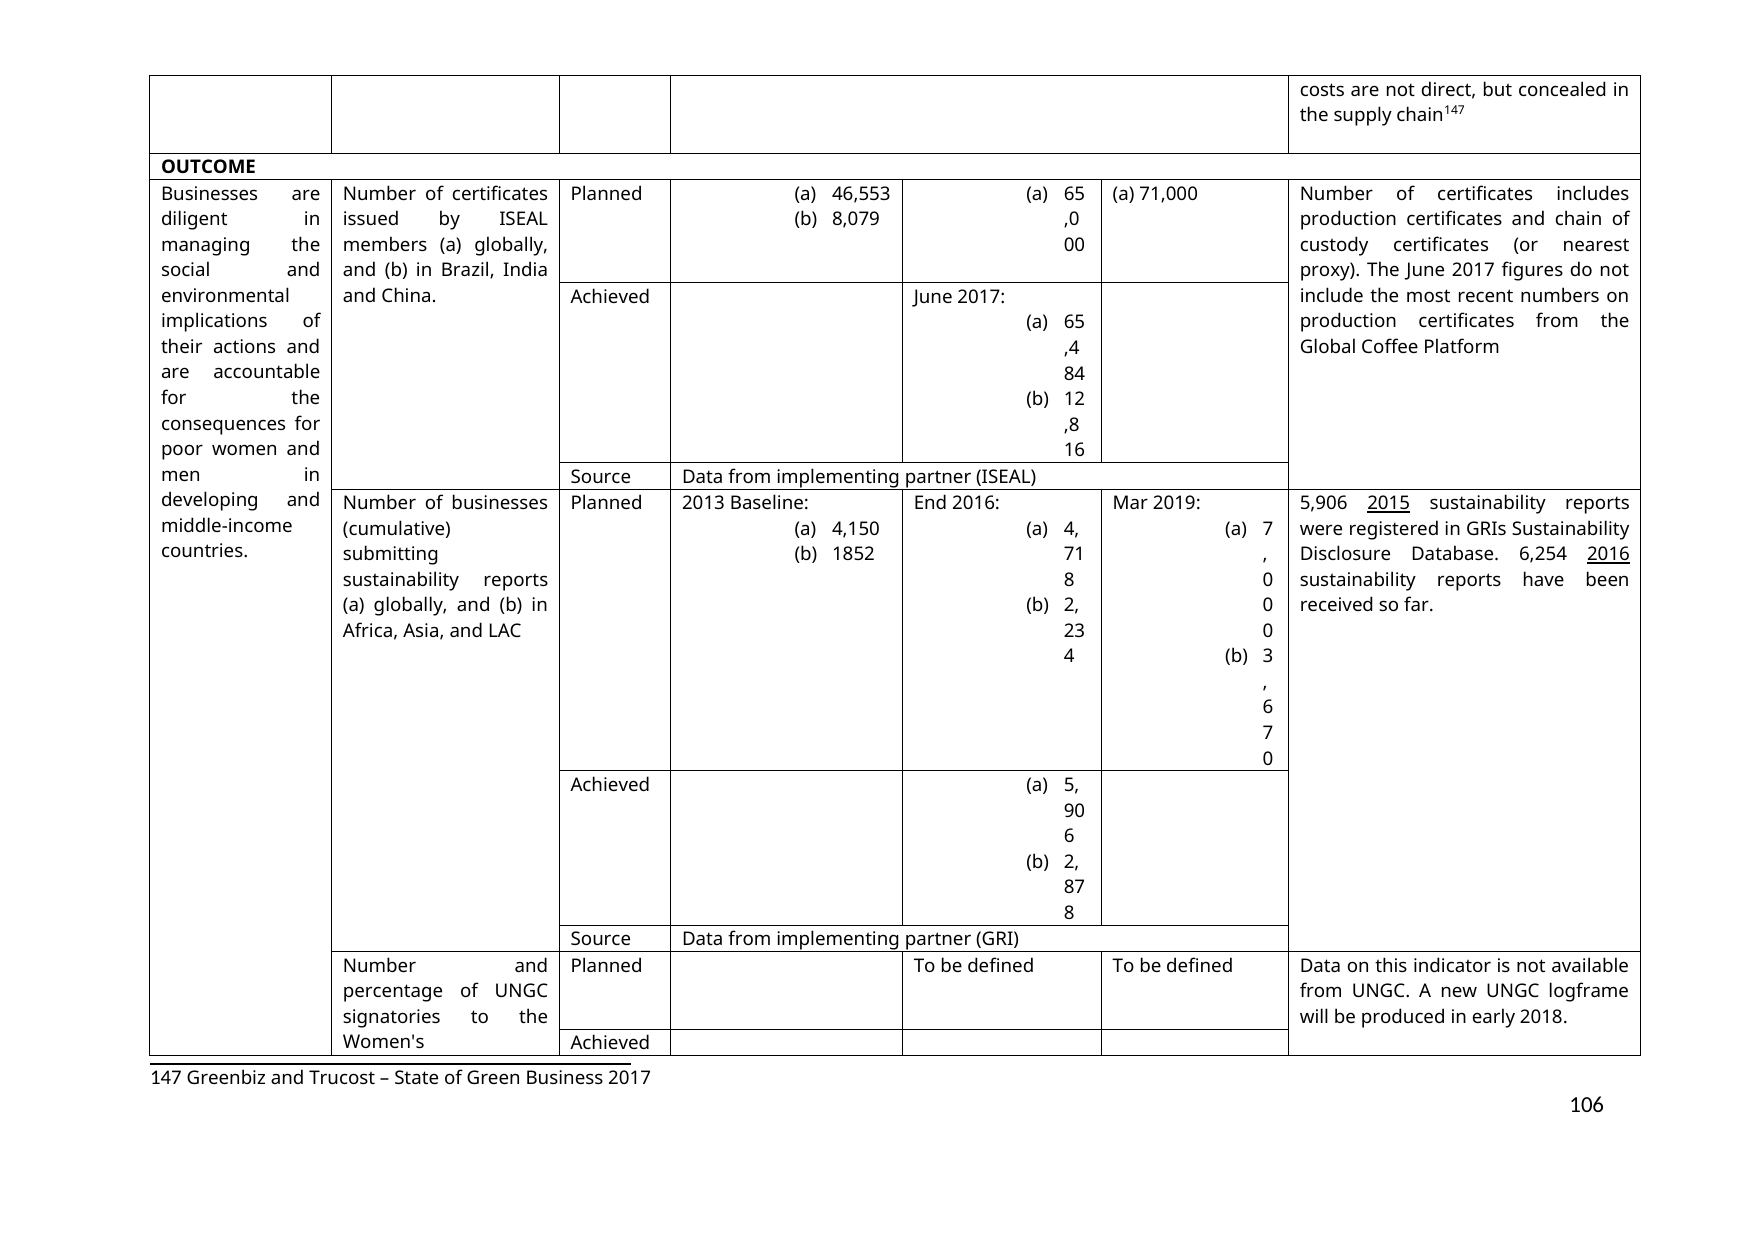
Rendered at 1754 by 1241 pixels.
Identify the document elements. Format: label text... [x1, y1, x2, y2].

table_cell (a) 71,000 [1102, 180, 1288, 282]
table_cell Achieved [560, 283, 670, 462]
table_cell [1102, 283, 1288, 462]
table_cell Number of certificates includes production certificates and chain of custody certificates (or nearest proxy). The June 2017 figures do not include the most recent numbers on production certificates from the Global Coffee Platform [1289, 180, 1640, 488]
table_cell Number and percentage of UNGC signatories to the Women's [332, 952, 559, 1055]
table_cell June 2017: 65,484 12,816 [903, 283, 1101, 462]
table_cell 2013 Baseline: 4,150 1852 [671, 490, 902, 770]
table_cell [671, 76, 1288, 153]
table_cell Data from implementing partner (ISEAL) [671, 463, 1288, 488]
table_cell Number of certificates issued by ISEAL members (a) globally, and (b) in Brazil, India and China. [332, 180, 559, 488]
table_cell [560, 76, 670, 153]
table_cell [1102, 771, 1288, 924]
table_cell [671, 952, 902, 1029]
table_cell To be defined [903, 952, 1101, 1029]
table_cell Achieved [560, 1030, 670, 1055]
table_cell 5,906 2,878 [903, 771, 1101, 924]
table_cell Businesses are diligent in managing the social and environmental implications of their actions and are accountable for the consequences for poor women and men in developing and middle-income countries. [150, 180, 331, 1055]
table_cell [671, 1030, 902, 1055]
table_cell [1102, 1030, 1288, 1055]
table_cell [671, 283, 902, 462]
table_cell [671, 771, 902, 924]
table_cell [150, 76, 331, 153]
table_cell Mar 2019: 7,000 3,670 [1102, 490, 1288, 770]
table_cell Achieved [560, 771, 670, 924]
table_cell Source [560, 926, 670, 951]
table_cell Source [560, 463, 670, 488]
table_cell Number of businesses (cumulative) submitting sustainability reports (a) globally, and (b) in Africa, Asia, and LAC [332, 490, 559, 951]
table_cell 5,906 2015 sustainability reports were registered in GRIs Sustainability Disclosure Database. 6,254 2016 sustainability reports have been received so far. [1289, 490, 1640, 951]
table_cell Data from implementing partner (GRI) [671, 926, 1288, 951]
table_cell Planned [560, 180, 670, 282]
table_cell [903, 1030, 1101, 1055]
table_cell [332, 76, 559, 153]
table_cell Planned [560, 490, 670, 770]
table_cell 65,000 [903, 180, 1101, 282]
table_cell 46,553 8,079 [671, 180, 902, 282]
table_cell Data on this indicator is not available from UNGC. A new UNGC logframe will be produced in early 2018. [1289, 952, 1640, 1055]
table_cell OUTCOME [150, 154, 1640, 179]
table_cell costs are not direct, but concealed in the supply chain [1289, 76, 1640, 153]
table_cell Planned [560, 952, 670, 1029]
table_cell To be defined [1102, 952, 1288, 1029]
table_cell End 2016: 4,718 2,234 [903, 490, 1101, 770]
